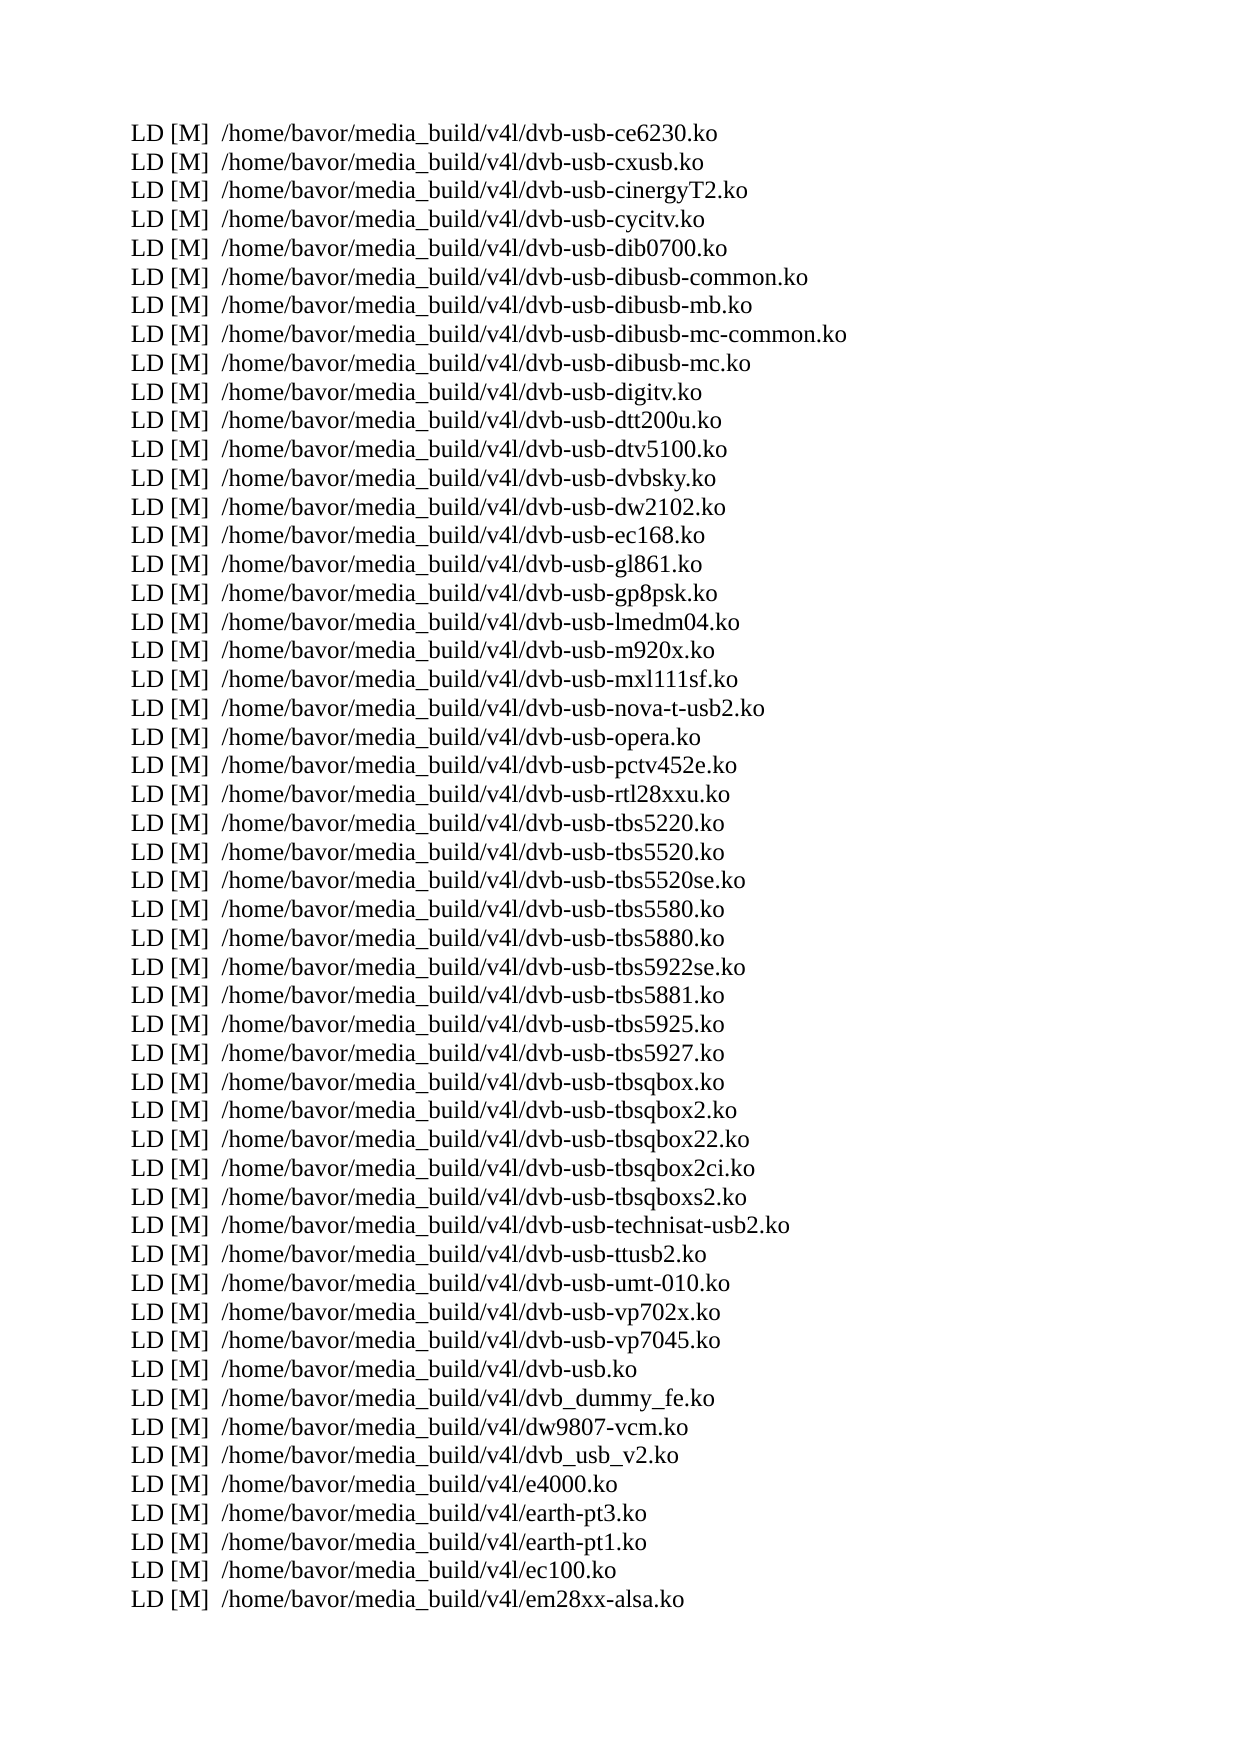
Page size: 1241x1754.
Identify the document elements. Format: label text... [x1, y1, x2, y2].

text LD [M] /home/bavor/media_build/v4l/dvb-usb-dibusb-mc.ko [118, 348, 1122, 377]
text LD [M] /home/bavor/media_build/v4l/dvb-usb-dtv5100.ko [118, 434, 1122, 463]
text LD [M] /home/bavor/media_build/v4l/dvb-usb-vp7045.ko [118, 1326, 1122, 1354]
text LD [M] /home/bavor/media_build/v4l/dvb-usb-cxusb.ko [118, 147, 1122, 176]
text LD [M] /home/bavor/media_build/v4l/dvb-usb-vp702x.ko [118, 1297, 1122, 1326]
text LD [M] /home/bavor/media_build/v4l/dvb-usb-tbs5881.ko [118, 981, 1122, 1009]
text LD [M] /home/bavor/media_build/v4l/dvb-usb-dibusb-mc-common.ko [118, 319, 1122, 348]
text LD [M] /home/bavor/media_build/v4l/dvb-usb-dtt200u.ko [118, 406, 1122, 434]
text LD [M] /home/bavor/media_build/v4l/dvb-usb-digitv.ko [118, 377, 1122, 406]
text LD [M] /home/bavor/media_build/v4l/dvb-usb-pctv452e.ko [118, 751, 1122, 779]
text LD [M] /home/bavor/media_build/v4l/dvb-usb-cinergyT2.ko [118, 176, 1122, 204]
text LD [M] /home/bavor/media_build/v4l/e4000.ko [118, 1469, 1122, 1498]
text LD [M] /home/bavor/media_build/v4l/dvb-usb-tbs5220.ko [118, 808, 1122, 837]
text LD [M] /home/bavor/media_build/v4l/dvb-usb-tbs5922se.ko [118, 952, 1122, 981]
text LD [M] /home/bavor/media_build/v4l/dvb-usb-rtl28xxu.ko [118, 779, 1122, 808]
text LD [M] /home/bavor/media_build/v4l/dvb-usb-technisat-usb2.ko [118, 1211, 1122, 1239]
text LD [M] /home/bavor/media_build/v4l/em28xx-alsa.ko [118, 1584, 1122, 1613]
text LD [M] /home/bavor/media_build/v4l/dvb-usb.ko [118, 1354, 1122, 1383]
text LD [M] /home/bavor/media_build/v4l/dvb-usb-dw2102.ko [118, 492, 1122, 521]
text LD [M] /home/bavor/media_build/v4l/dvb-usb-tbsqboxs2.ko [118, 1182, 1122, 1211]
text LD [M] /home/bavor/media_build/v4l/dvb-usb-dibusb-mb.ko [118, 291, 1122, 319]
text LD [M] /home/bavor/media_build/v4l/dvb-usb-tbs5580.ko [118, 894, 1122, 923]
text LD [M] /home/bavor/media_build/v4l/dvb-usb-nova-t-usb2.ko [118, 693, 1122, 722]
text LD [M] /home/bavor/media_build/v4l/dvb-usb-opera.ko [118, 722, 1122, 751]
text LD [M] /home/bavor/media_build/v4l/dvb-usb-ec168.ko [118, 521, 1122, 549]
text LD [M] /home/bavor/media_build/v4l/earth-pt3.ko [118, 1498, 1122, 1527]
text LD [M] /home/bavor/media_build/v4l/dvb-usb-tbsqbox22.ko [118, 1124, 1122, 1153]
text LD [M] /home/bavor/media_build/v4l/dvb-usb-tbsqbox2.ko [118, 1096, 1122, 1124]
text LD [M] /home/bavor/media_build/v4l/dvb-usb-umt-010.ko [118, 1268, 1122, 1297]
text LD [M] /home/bavor/media_build/v4l/dvb-usb-dib0700.ko [118, 233, 1122, 262]
text LD [M] /home/bavor/media_build/v4l/earth-pt1.ko [118, 1527, 1122, 1556]
text LD [M] /home/bavor/media_build/v4l/dvb-usb-dvbsky.ko [118, 463, 1122, 492]
text LD [M] /home/bavor/media_build/v4l/ec100.ko [118, 1556, 1122, 1584]
text LD [M] /home/bavor/media_build/v4l/dvb-usb-ttusb2.ko [118, 1239, 1122, 1268]
text LD [M] /home/bavor/media_build/v4l/dvb-usb-tbsqbox.ko [118, 1067, 1122, 1096]
text LD [M] /home/bavor/media_build/v4l/dvb-usb-tbs5880.ko [118, 923, 1122, 952]
text LD [M] /home/bavor/media_build/v4l/dvb-usb-tbs5925.ko [118, 1009, 1122, 1038]
text LD [M] /home/bavor/media_build/v4l/dvb-usb-mxl111sf.ko [118, 664, 1122, 693]
text LD [M] /home/bavor/media_build/v4l/dvb-usb-tbs5520.ko [118, 837, 1122, 866]
text LD [M] /home/bavor/media_build/v4l/dvb-usb-dibusb-common.ko [118, 262, 1122, 291]
text LD [M] /home/bavor/media_build/v4l/dvb-usb-gp8psk.ko [118, 578, 1122, 607]
text LD [M] /home/bavor/media_build/v4l/dvb_dummy_fe.ko [118, 1383, 1122, 1412]
text LD [M] /home/bavor/media_build/v4l/dvb-usb-tbs5927.ko [118, 1038, 1122, 1067]
text LD [M] /home/bavor/media_build/v4l/dvb-usb-ce6230.ko [118, 118, 1122, 147]
text LD [M] /home/bavor/media_build/v4l/dvb_usb_v2.ko [118, 1441, 1122, 1469]
text LD [M] /home/bavor/media_build/v4l/dvb-usb-cycitv.ko [118, 204, 1122, 233]
text LD [M] /home/bavor/media_build/v4l/dw9807-vcm.ko [118, 1412, 1122, 1441]
text LD [M] /home/bavor/media_build/v4l/dvb-usb-lmedm04.ko [118, 607, 1122, 636]
text LD [M] /home/bavor/media_build/v4l/dvb-usb-gl861.ko [118, 549, 1122, 578]
text LD [M] /home/bavor/media_build/v4l/dvb-usb-tbs5520se.ko [118, 866, 1122, 894]
text LD [M] /home/bavor/media_build/v4l/dvb-usb-tbsqbox2ci.ko [118, 1153, 1122, 1182]
text LD [M] /home/bavor/media_build/v4l/dvb-usb-m920x.ko [118, 636, 1122, 664]
